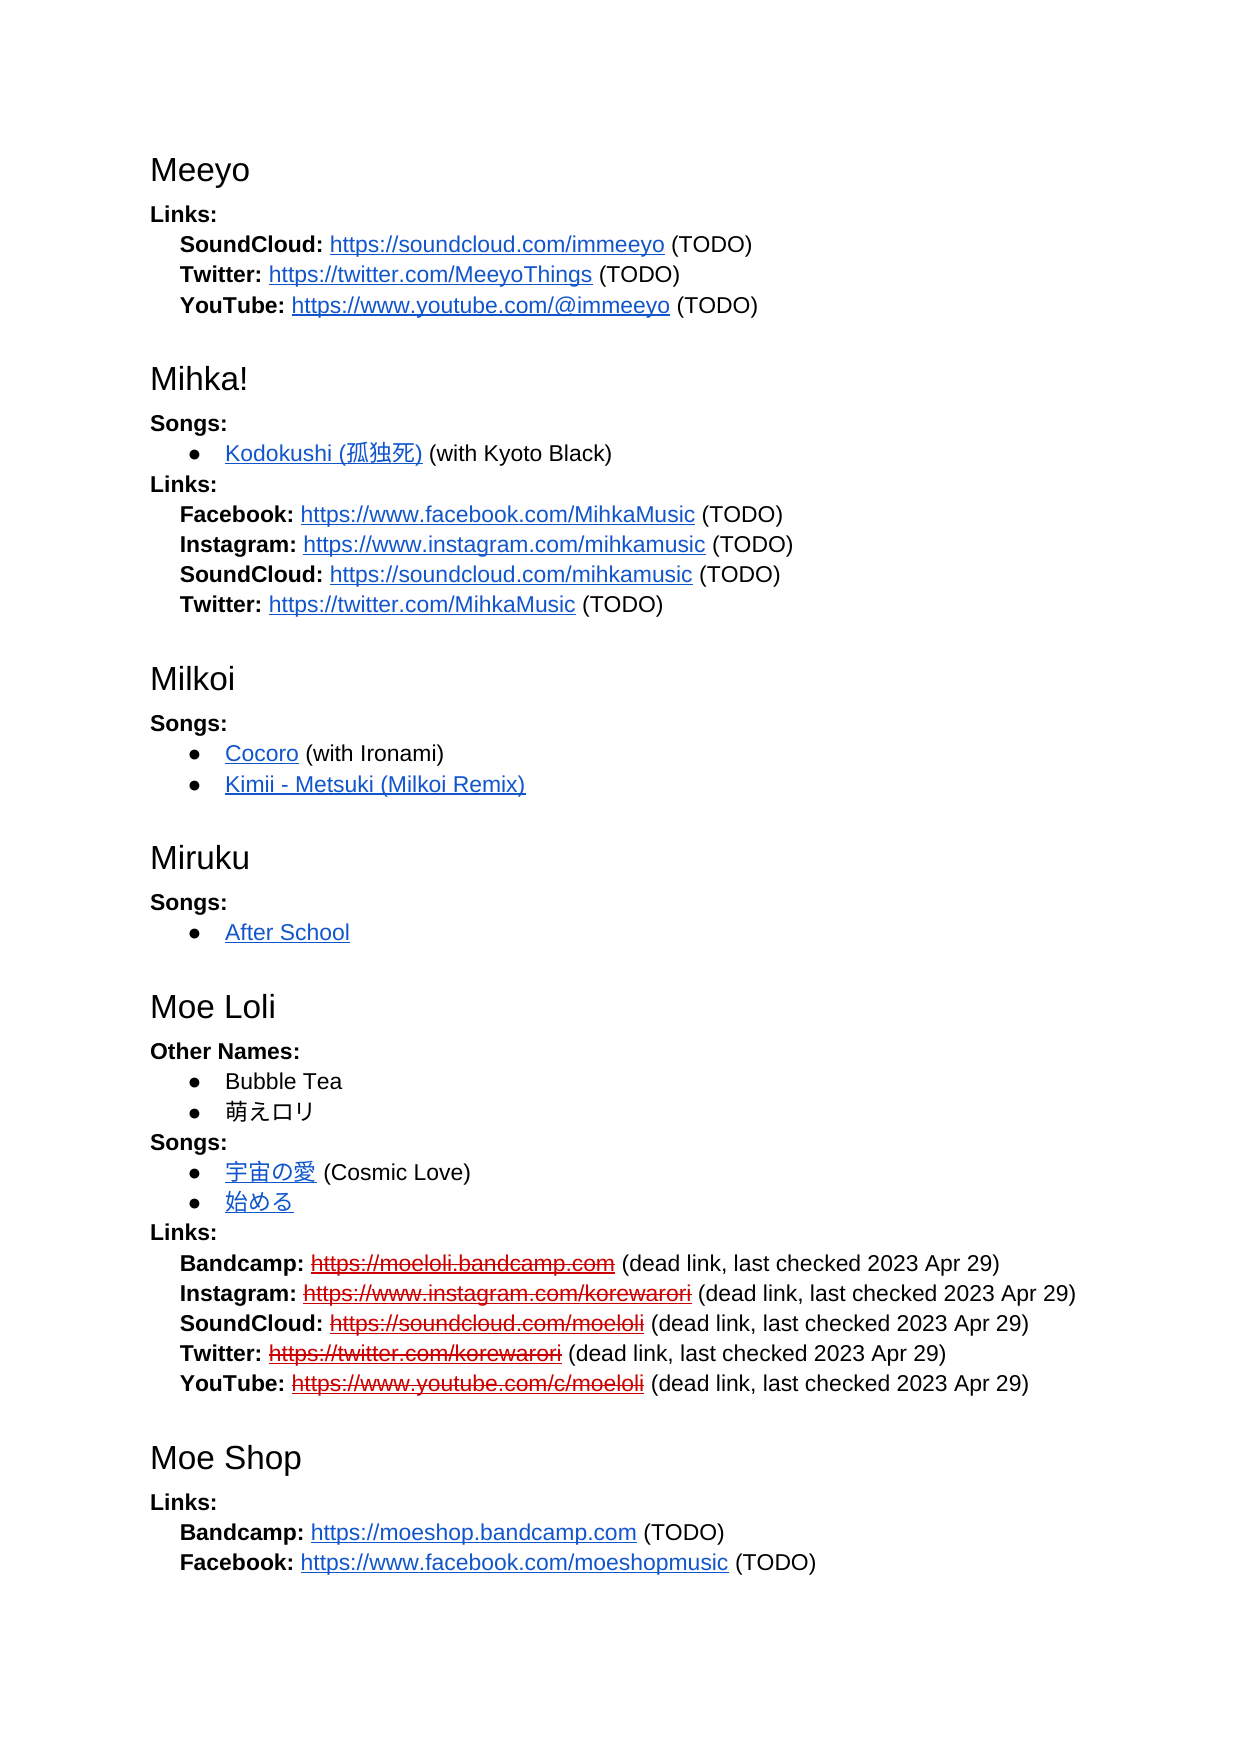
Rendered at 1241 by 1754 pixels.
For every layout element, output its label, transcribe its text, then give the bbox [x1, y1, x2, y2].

list Kodokushi (孤独死) (with Kyoto Black) [187, 440, 1090, 467]
list 萌えロリ [187, 1098, 1090, 1125]
list 宇宙の愛 (Cosmic Love) [187, 1159, 1090, 1185]
list Kimii - Metsuki (Milkoi Remix) [187, 771, 1090, 797]
text Twitter: https://twitter.com/MihkaMusic (TODO) [179, 591, 1090, 618]
text Songs: [150, 710, 1090, 736]
text SoundCloud: https://soundcloud.com/mihkamusic (TODO) [179, 561, 1090, 588]
subtitle Meeyo [150, 150, 1090, 188]
list Bubble Tea [187, 1068, 1090, 1094]
text SoundCloud: https://soundcloud.com/moeloli (dead link, last checked 2023 Apr 29) [179, 1310, 1090, 1336]
text Songs: [150, 410, 1090, 437]
text Songs: [150, 1129, 1090, 1155]
text Bandcamp: https://moeloli.bandcamp.com (dead link, last checked 2023 Apr 29) [179, 1249, 1090, 1276]
text Twitter: https://twitter.com/korewarori (dead link, last checked 2023 Apr 29) [179, 1340, 1090, 1366]
text Links: [150, 1219, 1090, 1246]
text Links: [150, 471, 1090, 497]
text YouTube: https://www.youtube.com/@immeeyo (TODO) [179, 292, 1090, 318]
subtitle Mihka! [150, 359, 1090, 398]
text Links: [150, 201, 1090, 227]
subtitle Moe Shop [150, 1438, 1090, 1476]
text Twitter: https://twitter.com/MeeyoThings (TODO) [179, 261, 1090, 288]
list After School [187, 919, 1090, 946]
text SoundCloud: https://soundcloud.com/immeeyo (TODO) [179, 231, 1090, 257]
text Links: [150, 1489, 1090, 1515]
text Instagram: https://www.instagram.com/korewarori (dead link, last checked 2023 Apr 29) [179, 1280, 1090, 1306]
subtitle Miruku [150, 838, 1090, 877]
text YouTube: https://www.youtube.com/c/moeloli (dead link, last checked 2023 Apr 29) [179, 1370, 1090, 1397]
text Facebook: https://www.facebook.com/moeshopmusic (TODO) [179, 1549, 1090, 1576]
text Songs: [150, 889, 1090, 916]
subtitle Moe Loli [150, 987, 1090, 1026]
text Bandcamp: https://moeshop.bandcamp.com (TODO) [179, 1519, 1090, 1546]
text Other Names: [150, 1038, 1090, 1064]
list Cocoro (with Ironami) [187, 740, 1090, 767]
text Facebook: https://www.facebook.com/MihkaMusic (TODO) [179, 501, 1090, 527]
text Instagram: https://www.instagram.com/mihkamusic (TODO) [179, 531, 1090, 557]
list 始める [187, 1189, 1090, 1215]
subtitle Milkoi [150, 659, 1090, 698]
